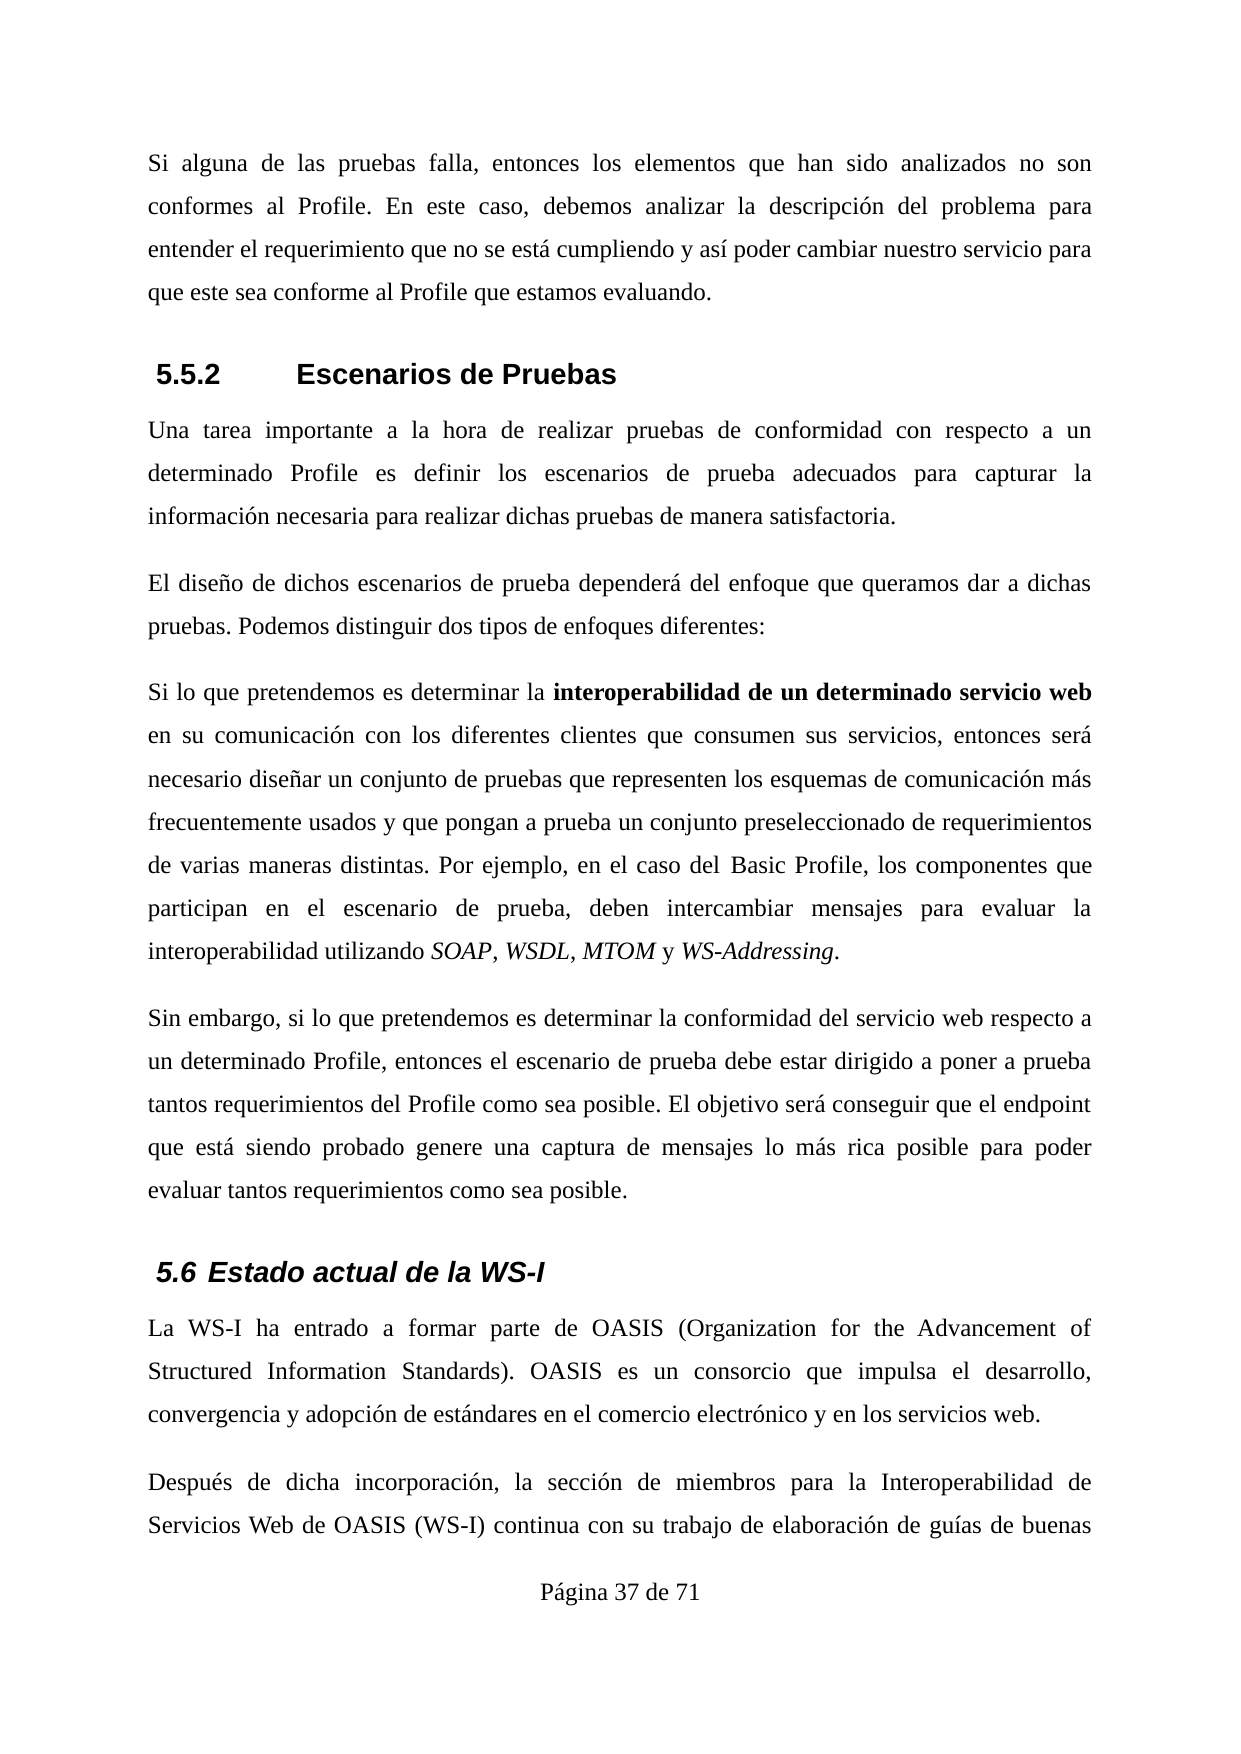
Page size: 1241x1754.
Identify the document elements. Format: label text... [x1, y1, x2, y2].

text Si alguna de las pruebas falla, entonces los elementos que han sido analizados no son conformes al Profile. En este caso, debemos analizar la descripción del problema para entender el requerimiento que no se está cumpliendo y así poder cambiar nuestro servicio para que este sea conforme al Profile que estamos evaluando. [148, 148, 1093, 306]
text El diseño de dichos escenarios de prueba dependerá del enfoque que queramos dar a dichas pruebas. Podemos distinguir dos tipos de enfoques diferentes: [148, 568, 1093, 639]
text La WS-I ha entrado a formar parte de OASIS (Organization for the Advancement of Structured Information Standards). OASIS es un consorcio que impulsa el desarrollo, convergencia y adopción de estándares en el comercio electrónico y en los servicios web. [148, 1313, 1093, 1428]
text Sin embargo, si lo que pretendemos es determinar la conformidad del servicio web respecto a un determinado Profile, entonces el escenario de prueba debe estar dirigido a poner a prueba tantos requerimientos del Profile como sea posible. El objetivo será conseguir que el endpoint que está siendo probado genere una captura de mensajes lo más rica posible para poder evaluar tantos requerimientos como sea posible. [148, 1003, 1093, 1204]
text Una tarea importante a la hora de realizar pruebas de conformidad con respecto a un determinado Profile es definir los escenarios de prueba adecuados para capturar la información necesaria para realizar dichas pruebas de manera satisfactoria. [148, 415, 1093, 530]
text Si lo que pretendemos es determinar la interoperabilidad de un determinado servicio web en su comunicación con los diferentes clientes que consumen sus servicios, entonces será necesario diseñar un conjunto de pruebas que representen los esquemas de comunicación más frecuentemente usados y que pongan a prueba un conjunto preseleccionado de requerimientos de varias maneras distintas. Por ejemplo, en el caso del Basic Profile, los componentes que participan en el escenario de prueba, deben intercambiar mensajes para evaluar la interoperabilidad utilizando SOAP, WSDL, MTOM y WS-Addressing. [148, 677, 1093, 965]
subtitle Escenarios de Pruebas [148, 357, 1093, 390]
subtitle Estado actual de la WS-I [148, 1255, 1093, 1289]
text Después de dicha incorporación, la sección de miembros para la Interoperabilidad de Servicios Web de OASIS (WS-I) continua con su trabajo de elaboración de guías de buenas [148, 1467, 1093, 1538]
